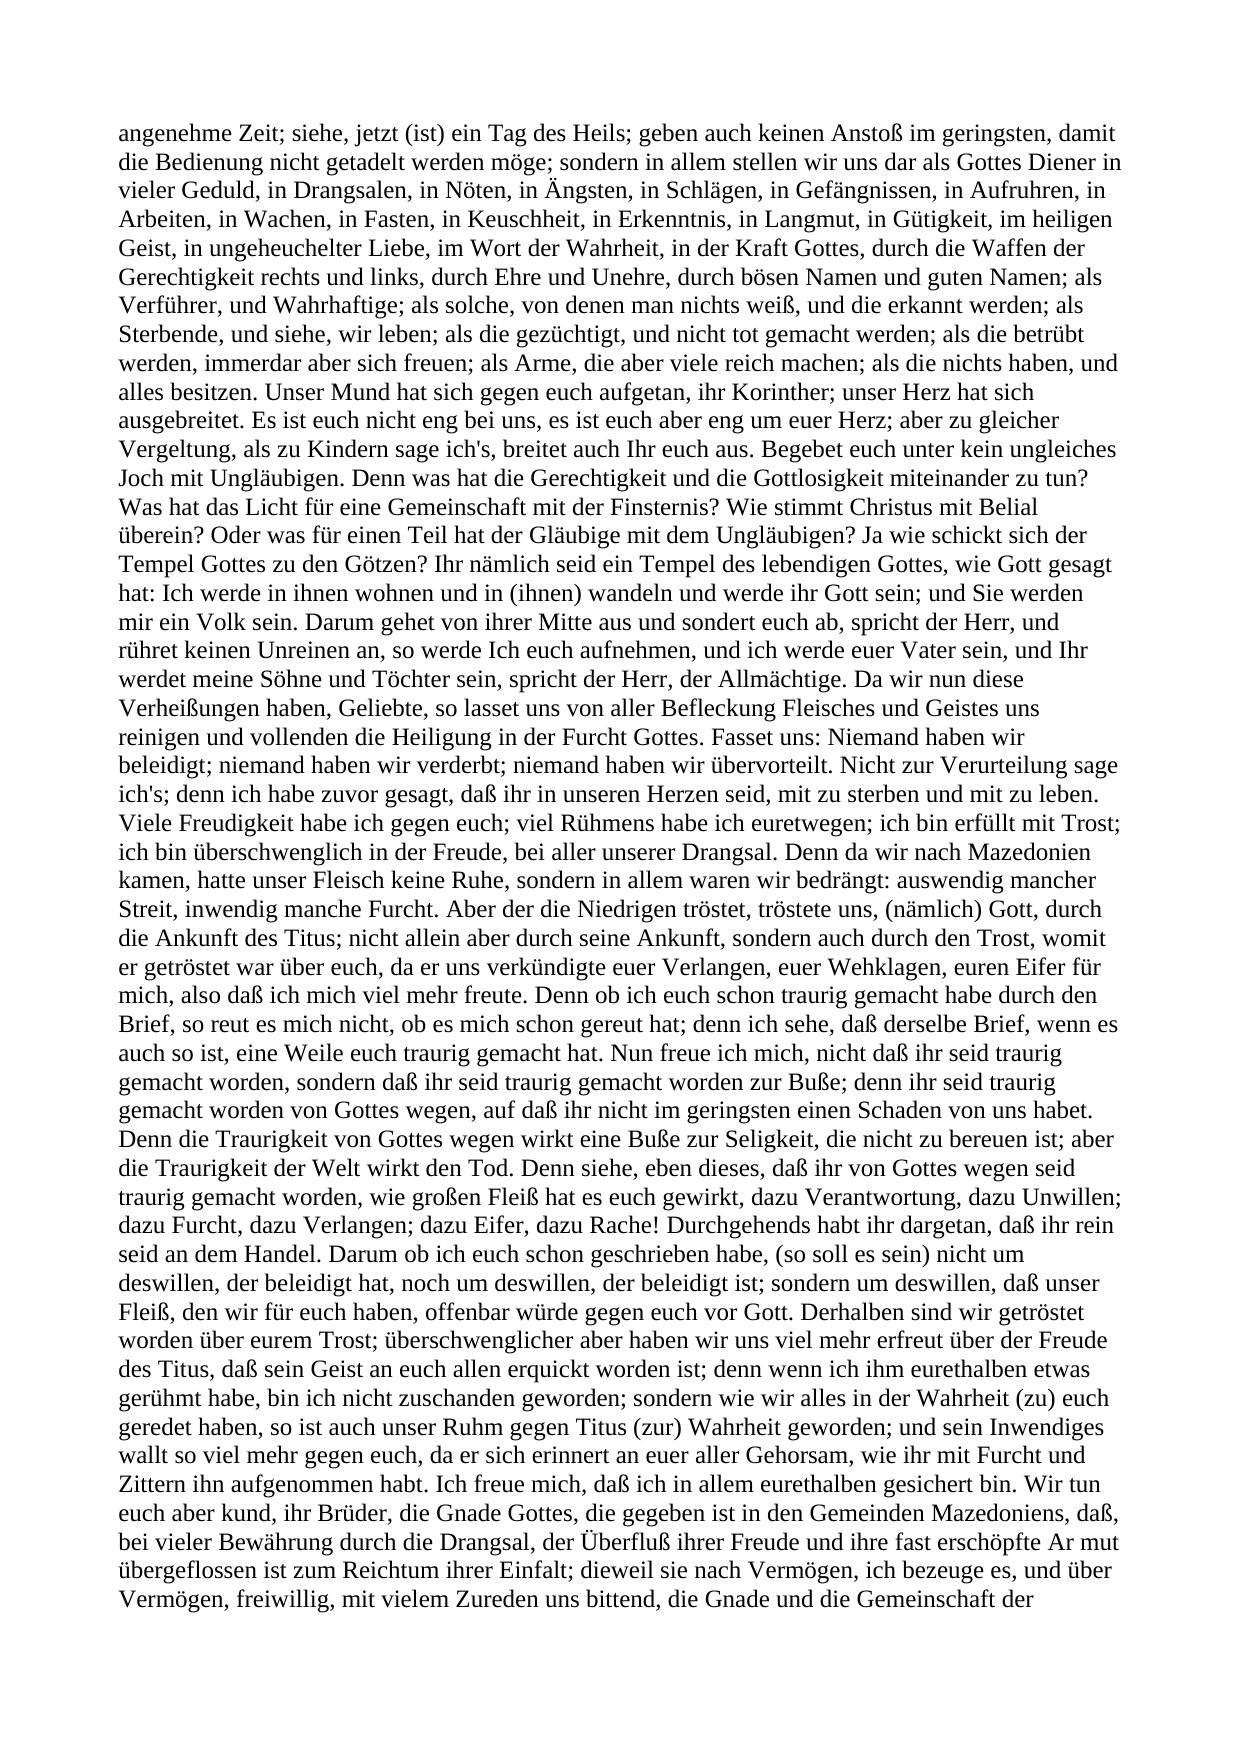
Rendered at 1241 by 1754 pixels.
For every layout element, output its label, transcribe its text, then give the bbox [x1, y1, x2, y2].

text angenehme Zeit; siehe, jetzt (ist) ein Tag des Heils; geben auch keinen Anstoß im geringsten, damit die Bedienung nicht getadelt werden möge; sondern in allem stellen wir uns dar als Gottes Diener in vieler Geduld, in Drangsalen, in Nöten, in Ängsten, in Schlägen, in Gefängnissen, in Aufruhren, in Arbeiten, in Wachen, in Fasten, in Keuschheit, in Erkenntnis, in Langmut, in Gütigkeit, im heiligen Geist, in ungeheuchelter Liebe, im Wort der Wahrheit, in der Kraft Gottes, durch die Waffen der Gerechtigkeit rechts und links, durch Ehre und Unehre, durch bösen Namen und guten Namen; als Verführer, und Wahrhaftige; als solche, von denen man nichts weiß, und die erkannt werden; als Sterbende, und siehe, wir leben; als die gezüchtigt, und nicht tot gemacht werden; als die betrübt werden, immerdar aber sich freuen; als Arme, die aber viele reich machen; als die nichts haben, und alles besitzen. Unser Mund hat sich gegen euch aufgetan, ihr Korinther; unser Herz hat sich ausgebreitet. Es ist euch nicht eng bei uns, es ist euch aber eng um euer Herz; aber zu gleicher Vergeltung, als zu Kindern sage ich's, breitet auch Ihr euch aus. Begebet euch unter kein ungleiches Joch mit Ungläubigen. Denn was hat die Gerechtigkeit und die Gottlosigkeit miteinander zu tun? Was hat das Licht für eine Gemeinschaft mit der Finsternis? Wie stimmt Christus mit Belial überein? Oder was für einen Teil hat der Gläubige mit dem Ungläubigen? Ja wie schickt sich der Tempel Gottes zu den Götzen? Ihr nämlich seid ein Tempel des lebendigen Gottes, wie Gott gesagt hat: Ich werde in ihnen wohnen und in (ihnen) wandeln und werde ihr Gott sein; und Sie werden mir ein Volk sein. Darum gehet von ihrer Mitte aus und sondert euch ab, spricht der Herr, und rühret keinen Unreinen an, so werde Ich euch aufnehmen, und ich werde euer Vater sein, und Ihr werdet meine Söhne und Töchter sein, spricht der Herr, der Allmächtige. Da wir nun diese Verheißungen haben, Geliebte, so lasset uns von aller Befleckung Fleisches und Geistes uns reinigen und vollenden die Heiligung in der Furcht Gottes. Fasset uns: Niemand haben wir beleidigt; niemand haben wir verderbt; niemand haben wir übervorteilt. Nicht zur Verurteilung sage ich's; denn ich habe zuvor gesagt, daß ihr in unseren Herzen seid, mit zu sterben und mit zu leben. Viele Freudigkeit habe ich gegen euch; viel Rühmens habe ich euretwegen; ich bin erfüllt mit Trost; ich bin überschwenglich in der Freude, bei aller unserer Drangsal. Denn da wir nach Mazedonien kamen, hatte unser Fleisch keine Ruhe, sondern in allem waren wir bedrängt: auswendig mancher Streit, inwendig manche Furcht. Aber der die Niedrigen tröstet, tröstete uns, (nämlich) Gott, durch die Ankunft des Titus; nicht allein aber durch seine Ankunft, sondern auch durch den Trost, womit er getröstet war über euch, da er uns verkündigte euer Verlangen, euer Wehklagen, euren Eifer für mich, also daß ich mich viel mehr freute. Denn ob ich euch schon traurig gemacht habe durch den Brief, so reut es mich nicht, ob es mich schon gereut hat; denn ich sehe, daß derselbe Brief, wenn es auch so ist, eine Weile euch traurig gemacht hat. Nun freue ich mich, nicht daß ihr seid traurig gemacht worden, sondern daß ihr seid traurig gemacht worden zur Buße; denn ihr seid traurig gemacht worden von Gottes wegen, auf daß ihr nicht im geringsten einen Schaden von uns habet. Denn die Traurigkeit von Gottes wegen wirkt eine Buße zur Seligkeit, die nicht zu bereuen ist; aber die Traurigkeit der Welt wirkt den Tod. Denn siehe, eben dieses, daß ihr von Gottes wegen seid traurig gemacht worden, wie großen Fleiß hat es euch gewirkt, dazu Verantwortung, dazu Unwillen; dazu Furcht, dazu Verlangen; dazu Eifer, dazu Rache! Durchgehends habt ihr dargetan, daß ihr rein seid an dem Handel. Darum ob ich euch schon geschrieben habe, (so soll es sein) nicht um deswillen, der beleidigt hat, noch um deswillen, der beleidigt ist; sondern um deswillen, daß unser Fleiß, den wir für euch haben, offenbar würde gegen euch vor Gott. Derhalben sind wir getröstet worden über eurem Trost; überschwenglicher aber haben wir uns viel mehr erfreut über der Freude des Titus, daß sein Geist an euch allen erquickt worden ist; denn wenn ich ihm eurethalben etwas gerühmt habe, bin ich nicht zuschanden geworden; sondern wie wir alles in der Wahrheit (zu) euch geredet haben, so ist auch unser Ruhm gegen Titus (zur) Wahrheit geworden; und sein Inwendiges wallt so viel mehr gegen euch, da er sich erinnert an euer aller Gehorsam, wie ihr mit Furcht und Zittern ihn aufgenommen habt. Ich freue mich, daß ich in allem eurethalben gesichert bin. Wir tun euch aber kund, ihr Brüder, die Gnade Gottes, die gegeben ist in den Gemeinden Mazedoniens, daß, bei vieler Bewährung durch die Drangsal, der Überfluß ihrer Freude und ihre fast erschöpfte Ar mut übergeflossen ist zum Reichtum ihrer Einfalt; dieweil sie nach Vermögen, ich bezeuge es, und über Vermögen, freiwillig, mit vielem Zureden uns bittend, die Gnade und die Gemeinschaft der [118, 118, 1122, 1613]
